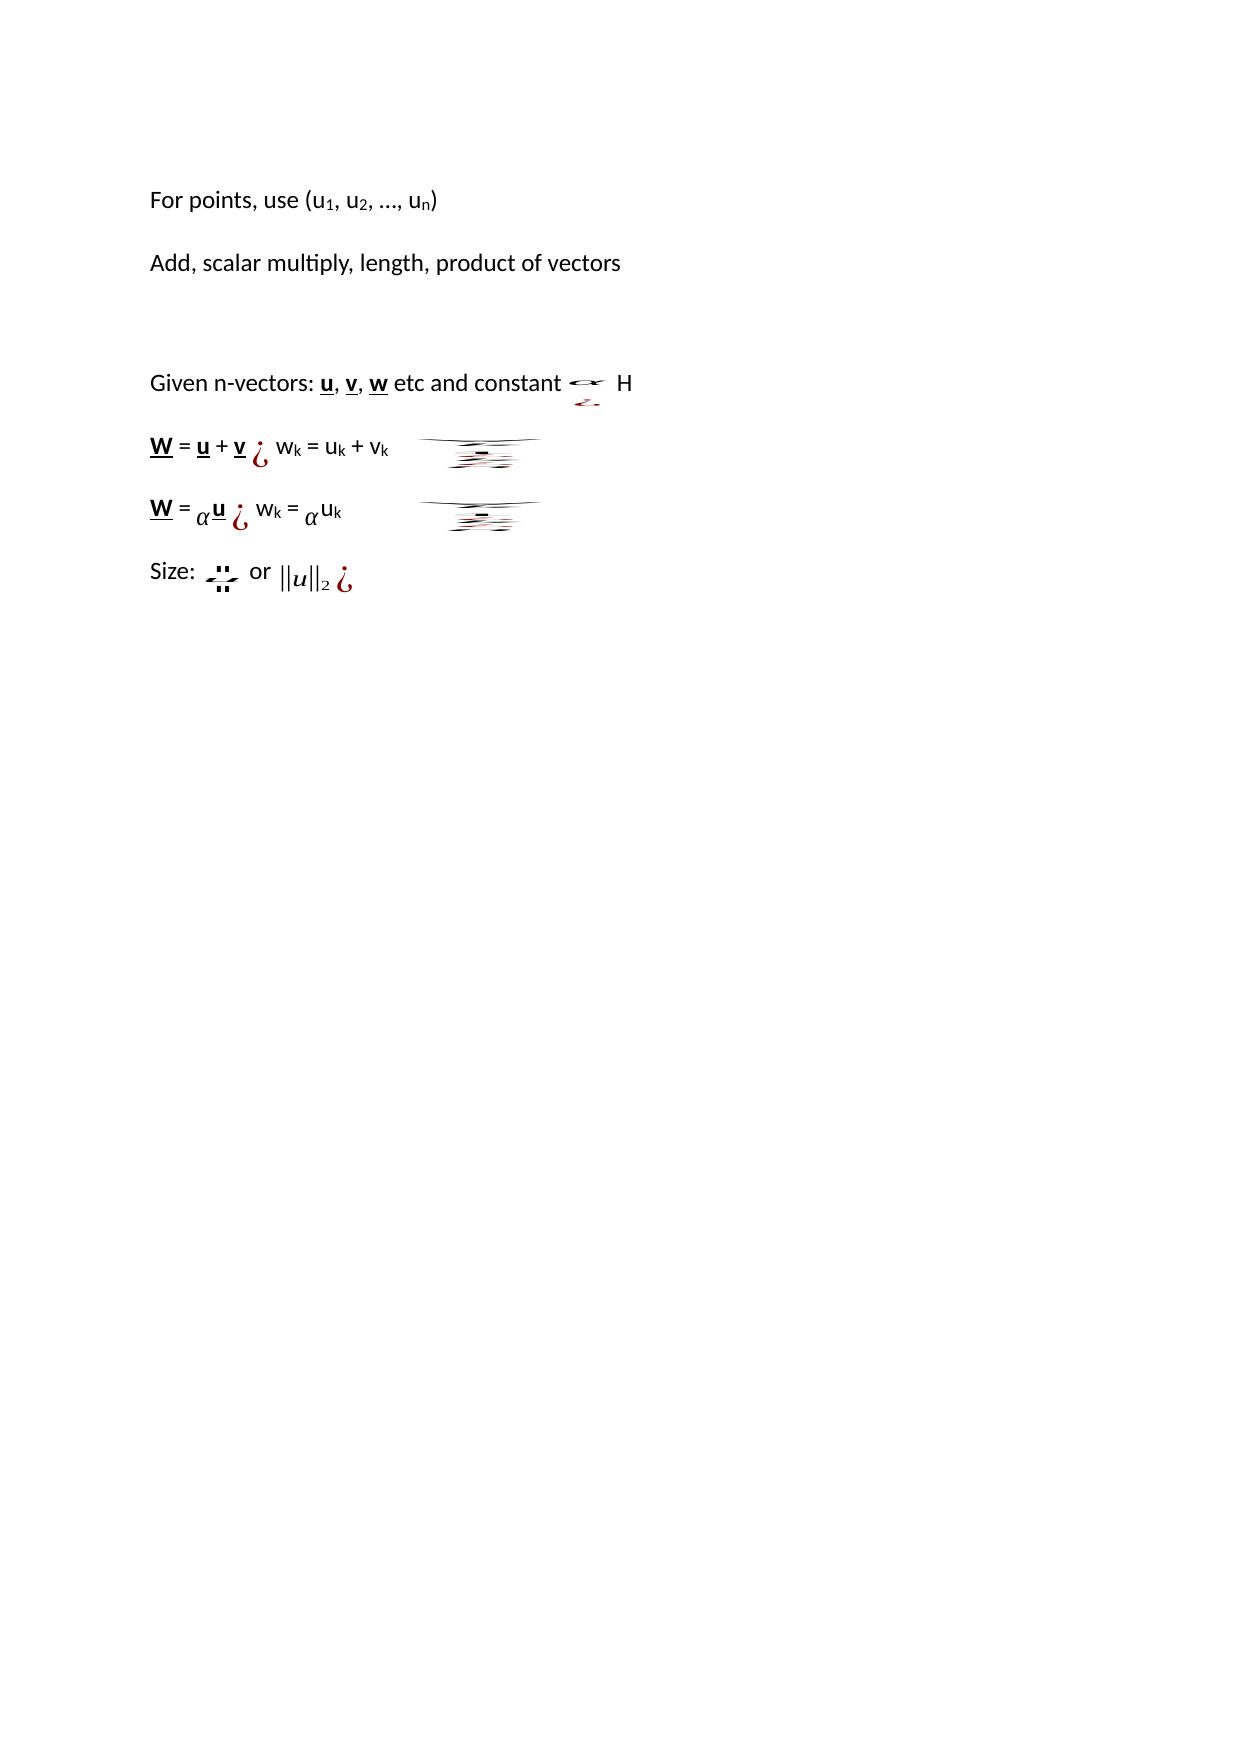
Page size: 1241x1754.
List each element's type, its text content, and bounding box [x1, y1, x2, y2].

text Size: or [150, 533, 1091, 596]
text For points, use (u1, u2, …, un) [150, 158, 1091, 221]
text Given n-vectors: u, v, w etc and constant H [150, 346, 1091, 408]
text W = u wk = uk [150, 471, 1091, 533]
text W = u + v wk = uk + vk [150, 408, 1091, 471]
text Add, scalar multiply, length, product of vectors [150, 221, 1091, 283]
